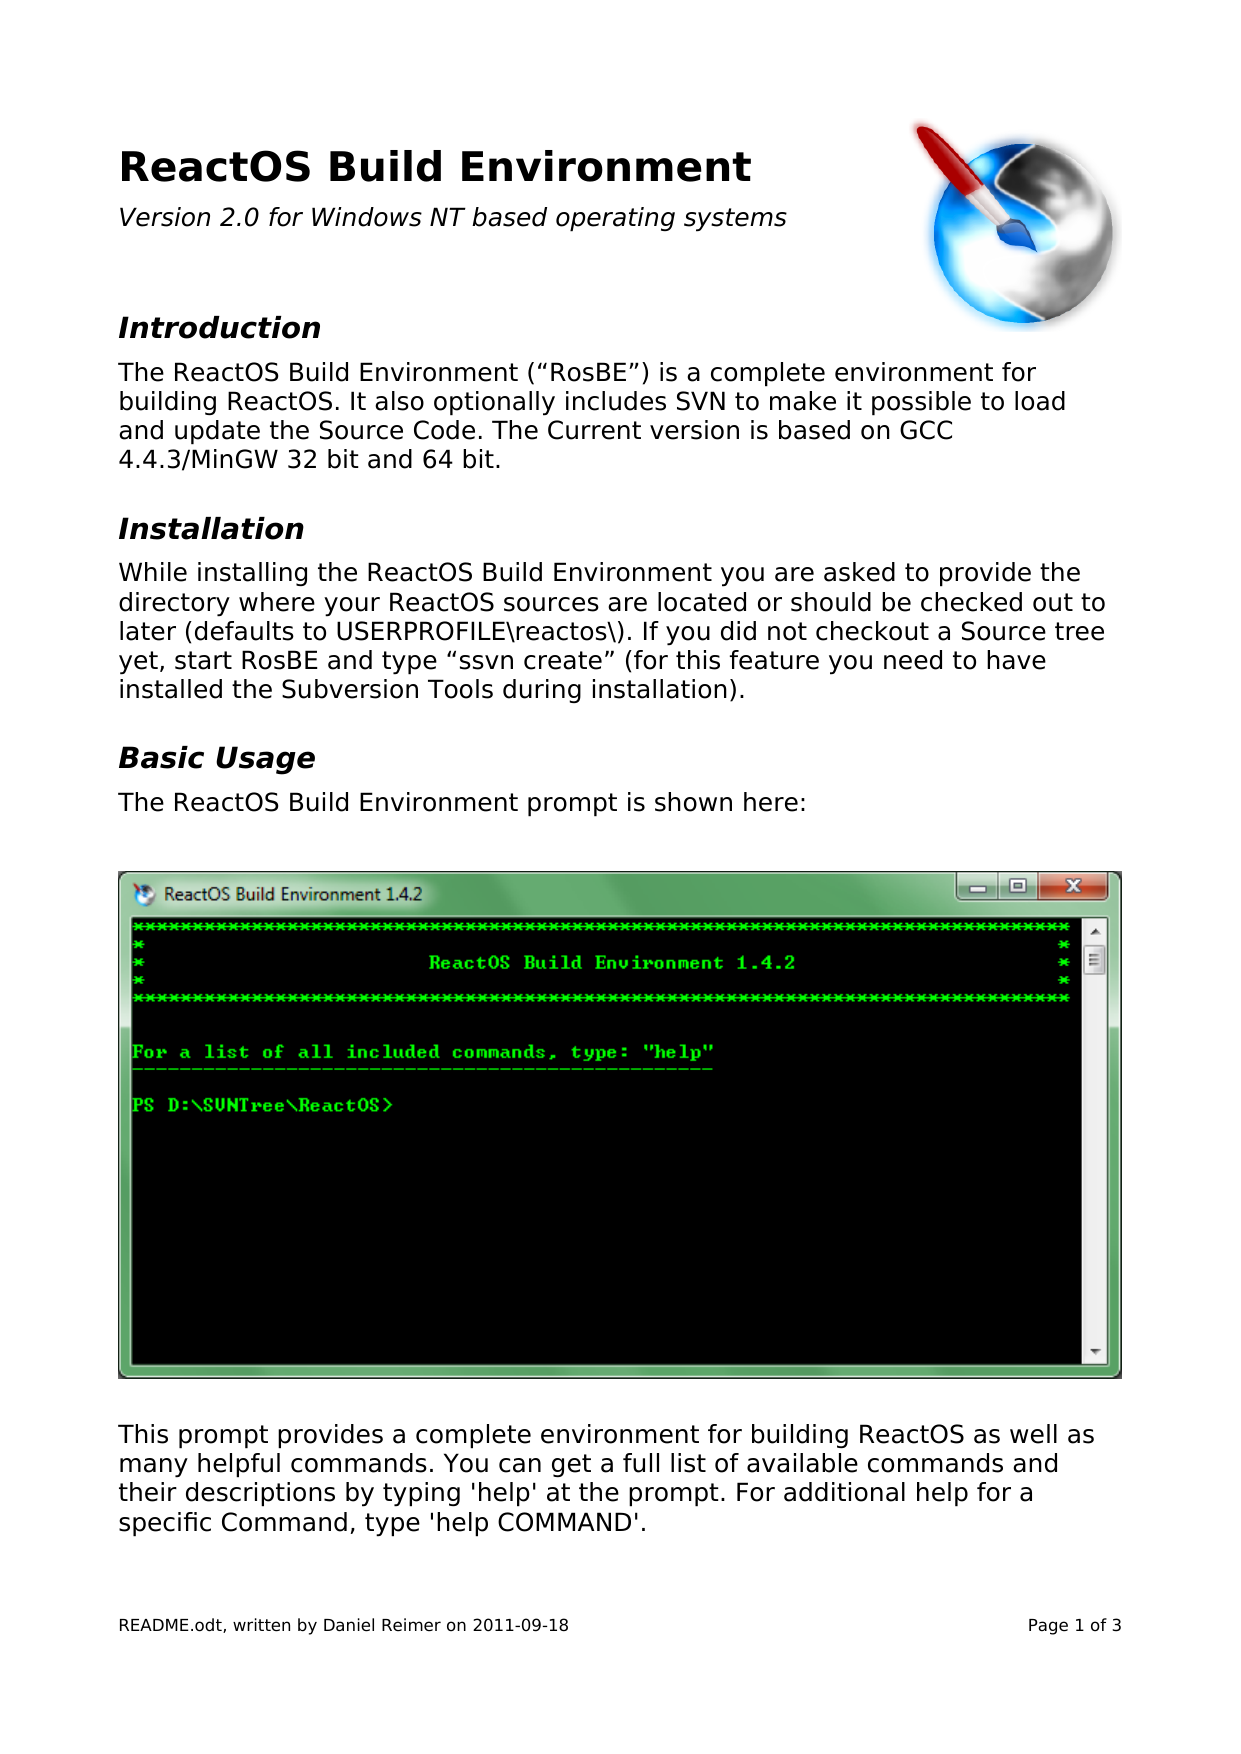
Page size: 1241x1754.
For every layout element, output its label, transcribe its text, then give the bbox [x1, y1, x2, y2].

text The ReactOS Build Environment prompt is shown here: [118, 788, 1122, 817]
text This prompt provides a complete environment for building ReactOS as well as many helpful commands. You can get a full list of available commands and their descriptions by typing 'help' at the prompt. For additional help for a specific Command, type 'help COMMAND'. [118, 1420, 1122, 1537]
picture [908, 118, 1122, 332]
text While installing the ReactOS Build Environment you are asked to provide the directory where your ReactOS sources are located or should be checked out to later (defaults to USERPROFILE\reactos\). If you did not checkout a Source tree yet, start RosBE and type “ssvn create” (for this feature you need to have installed the Subversion Tools during installation). [118, 558, 1122, 704]
subtitle ReactOS Build Environment [118, 143, 908, 191]
text The ReactOS Build Environment (“RosBE”) is a complete environment for building ReactOS. It also optionally includes SVN to make it possible to load and update the Source Code. The Current version is based on GCC 4.4.3/MinGW 32 bit and 64 bit. [118, 358, 1122, 474]
subtitle Basic Usage [118, 742, 1122, 776]
subtitle Installation [118, 512, 1122, 546]
subtitle Introduction [118, 311, 1122, 345]
picture [118, 871, 1122, 1379]
text Version 2.0 for Windows NT based operating systems [118, 203, 908, 232]
